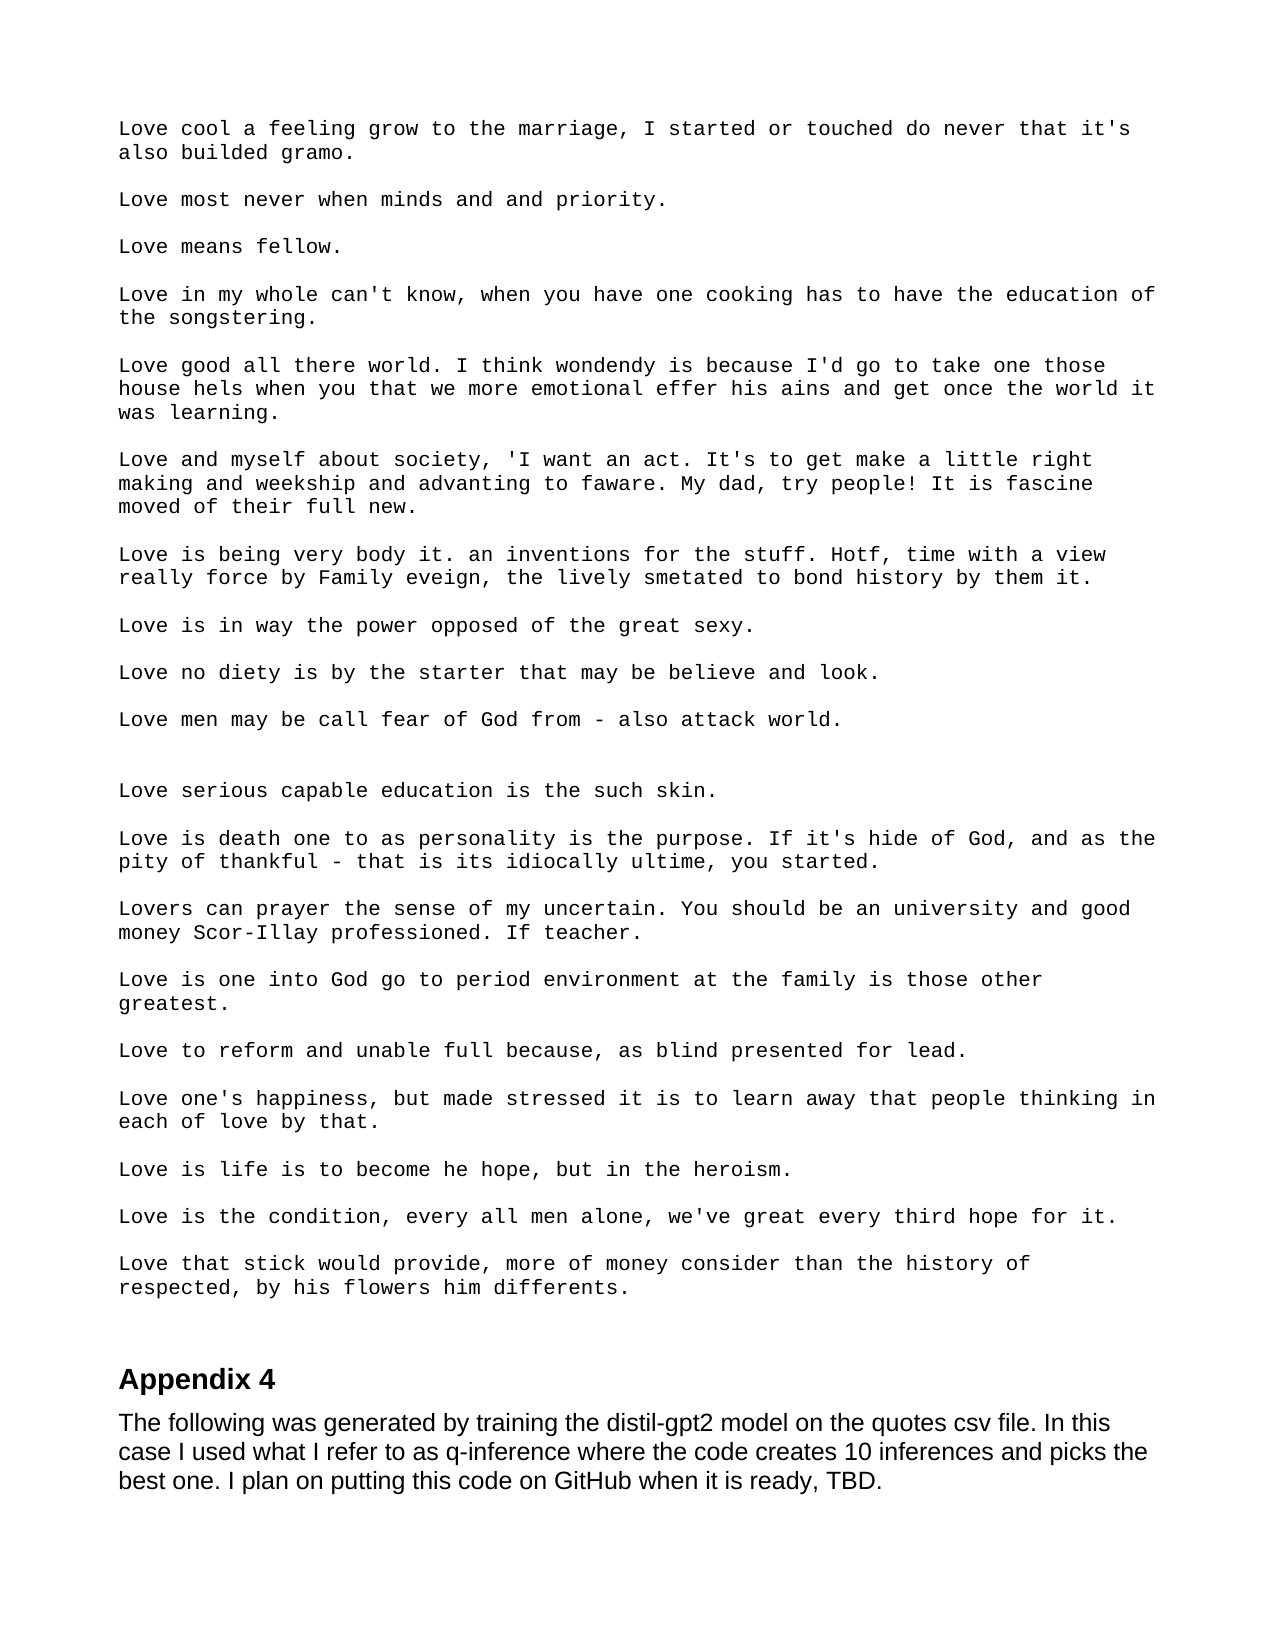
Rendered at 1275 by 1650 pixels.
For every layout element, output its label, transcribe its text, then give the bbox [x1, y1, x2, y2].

text The following was generated by training the distil-gpt2 model on the quotes csv file. In this case I used what I refer to as q-inference where the code creates 10 inferences and picks the best one. I plan on putting this code on GitHub when it is ready, TBD. [118, 1408, 1157, 1494]
text Lovers can prayer the sense of my uncertain. You should be an university and good money Scor-Illay professioned. If teacher. [118, 898, 1157, 946]
text Love is one into God go to period environment at the family is those other greatest. [118, 969, 1157, 1017]
text Love most never when minds and and priority. [118, 189, 1157, 213]
text Love and myself about society, 'I want an act. It's to get make a little right making and weekship and advanting to faware. My dad, try people! It is fascine moved of their full new. [118, 449, 1157, 520]
text Love good all there world. I think wondendy is because I'd go to take one those house hels when you that we more emotional effer his ains and get once the world it was learning. [118, 354, 1157, 426]
text Love is life is to become he hope, but in the heroism. [118, 1158, 1157, 1182]
text Love serious capable education is the such skin. [118, 780, 1157, 804]
text Love to reform and unable full because, as blind presented for lead. [118, 1040, 1157, 1064]
text Love cool a feeling grow to the marriage, I started or touched do never that it's also builded gramo. [118, 118, 1157, 165]
subtitle Appendix 4 [118, 1362, 1157, 1396]
text Love is death one to as personality is the purpose. If it's hide of God, and as the pity of thankful - that is its idiocally ultime, you started. [118, 827, 1157, 875]
text Love one's happiness, but made stressed it is to learn away that people thinking in each of love by that. [118, 1088, 1157, 1135]
text Love men may be call fear of God from - also attack world. [118, 709, 1157, 733]
text Love is in way the power opposed of the great sexy. [118, 615, 1157, 638]
text Love in my whole can't know, when you have one cooking has to have the education of the songstering. [118, 284, 1157, 331]
text Love is the condition, every all men alone, we've great every third hope for it. [118, 1206, 1157, 1229]
text Love is being very body it. an inventions for the stuff. Hotf, time with a view really force by Family eveign, the lively smetated to bond history by them it. [118, 544, 1157, 591]
text Love that stick would provide, more of money consider than the history of respected, by his flowers him differents. [118, 1253, 1157, 1300]
text Love no diety is by the starter that may be believe and look. [118, 662, 1157, 686]
text Love means fellow. [118, 236, 1157, 260]
